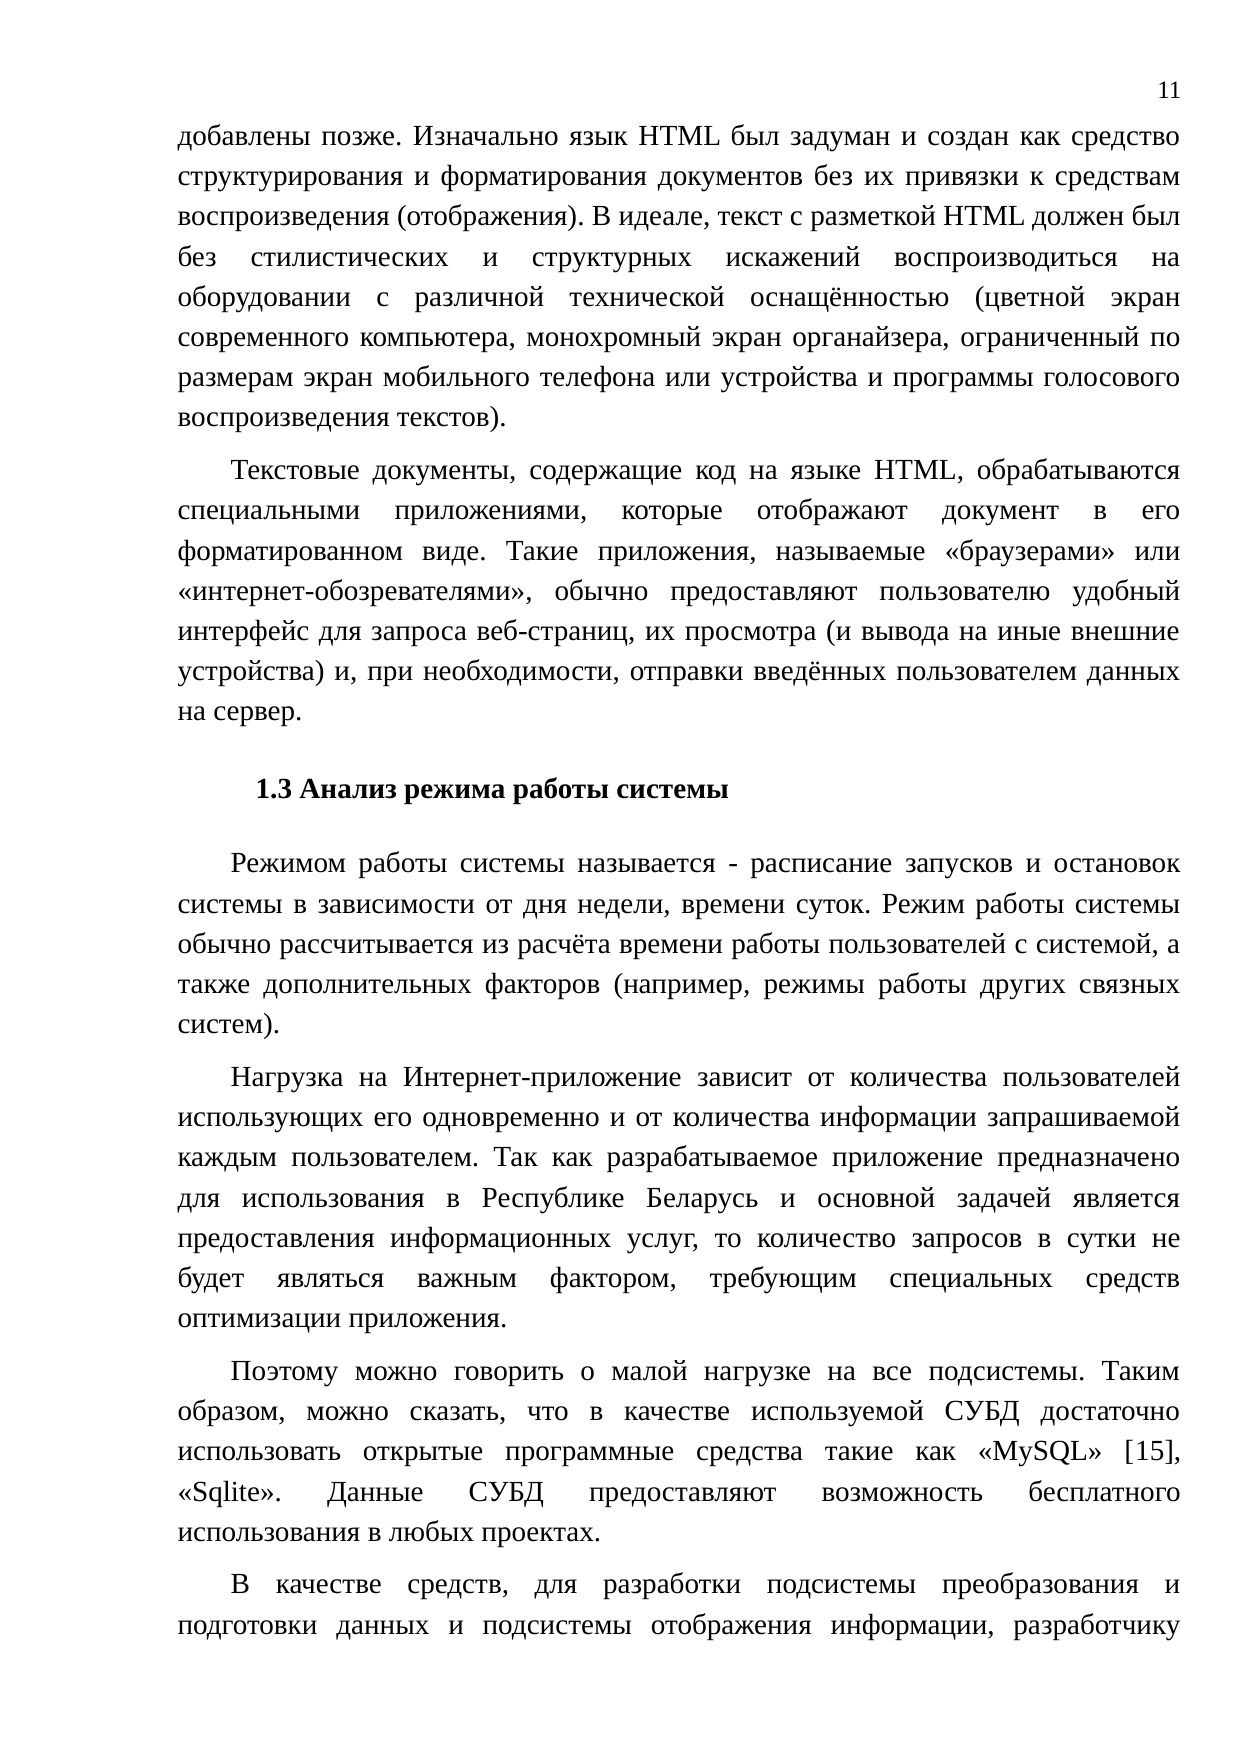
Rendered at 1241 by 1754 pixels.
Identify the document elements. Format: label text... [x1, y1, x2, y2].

text Поэтому можно говорить о малой нагрузке на все подсистемы. Таким образом, можно сказать, что в качестве используемой СУБД достаточно использовать открытые программные средства такие как «MySQL» [15], «Sqlite». Данные СУБД предоставляют возможность бесплатного использования в любых проектах. [177, 1353, 1181, 1547]
text В качестве средств, для разработки подсистемы преобразования и подготовки данных и подсистемы отображения информации, разработчику [177, 1567, 1181, 1640]
text добавлены позже. Изначально язык HTML был задуман и создан как средство структурирования и форматирования документов без их привязки к средствам воспроизведения (отображения). В идеале, текст с разметкой HTML должен был без стилистических и структурных искажений воспроизводиться на оборудовании с различной технической оснащённостью (цветной экран современного компьютера, монохромный экран органайзера, ограниченный по размерам экран мобильного телефона или устройства и программы голосового воспроизведения текстов). [177, 118, 1181, 433]
text Режимом работы системы называется - расписание запусков и остановок системы в зависимости от дня недели, времени суток. Режим работы системы обычно рассчитывается из расчёта времени работы пользователей с системой, а также дополнительных факторов (например, режимы работы других связных систем). [177, 846, 1181, 1040]
text Текстовые документы, содержащие код на языке HTML, обрабатываются специальными приложениями, которые отображают документ в его форматированном виде. Такие приложения, называемые «браузерами» или «интернет-обозревателями», обычно предоставляют пользователю удобный интерфейс для запроса веб-страниц, их просмотра (и вывода на иные внешние устройства) и, при необходимости, отправки введённых пользователем данных на сервер. [177, 452, 1181, 727]
text Нагрузка на Интернет-приложение зависит от количества пользователей использующих его одновременно и от количества информации запрашиваемой каждым пользователем. Так как разрабатываемое приложение предназначено для использования в Республике Беларусь и основной задачей является предоставления информационных услуг, то количество запросов в сутки не будет являться важным фактором, требующим специальных средств оптимизации приложения. [177, 1059, 1181, 1334]
subtitle Анализ режима работы системы [177, 771, 1181, 804]
